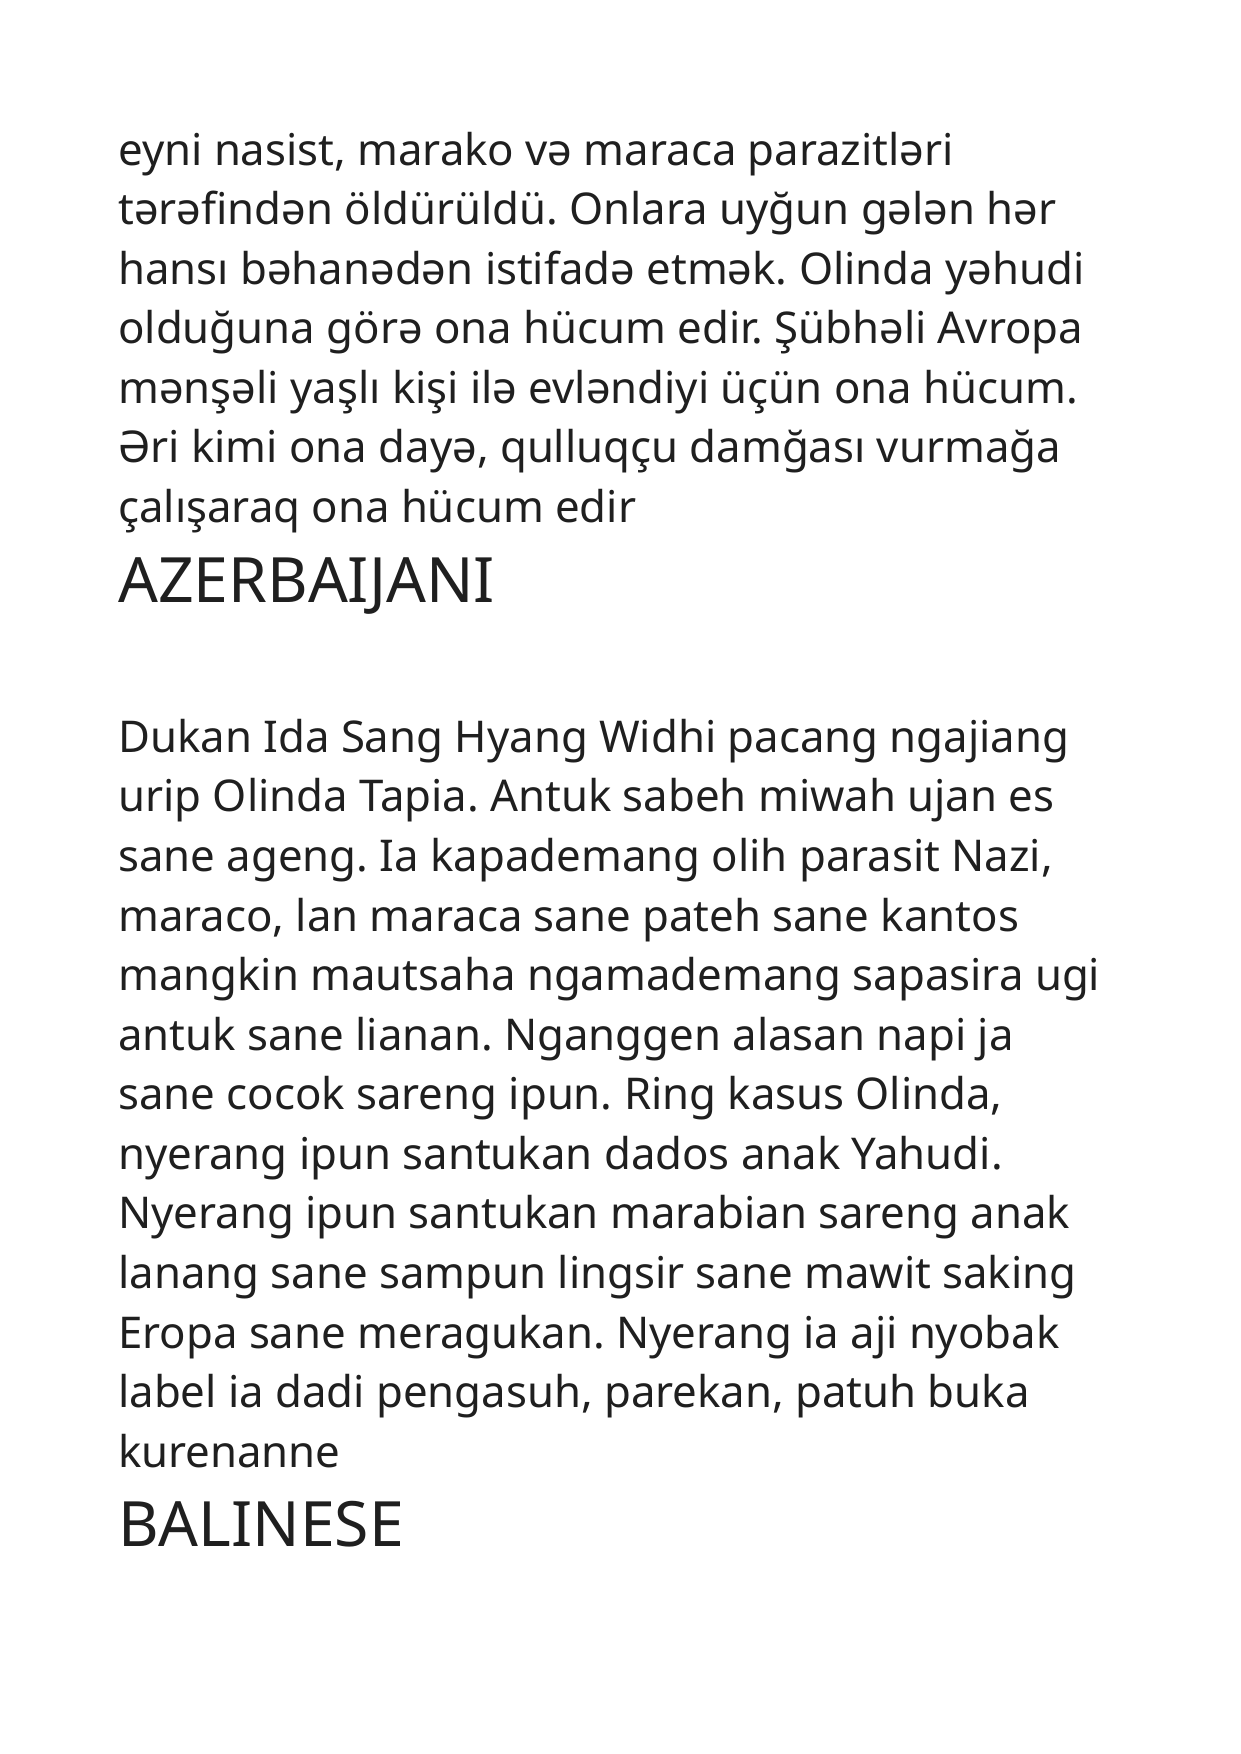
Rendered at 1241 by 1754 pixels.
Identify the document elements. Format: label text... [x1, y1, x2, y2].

text BALINESE [118, 1480, 1122, 1565]
text Dukan Ida Sang Hyang Widhi pacang ngajiang urip Olinda Tapia. Antuk sabeh miwah ujan es sane ageng. Ia kapademang olih parasit Nazi, maraco, lan maraca sane pateh sane kantos mangkin mautsaha ngamademang sapasira ugi antuk sane lianan. Nganggen alasan napi ja sane cocok sareng ipun. Ring kasus Olinda, nyerang ipun santukan dados anak Yahudi. Nyerang ipun santukan marabian sareng anak lanang sane sampun lingsir sane mawit saking Eropa sane meragukan. Nyerang ia aji nyobak label ia dadi pengasuh, parekan, patuh buka kurenanne [118, 705, 1122, 1480]
text AZERBAIJANI [118, 535, 1122, 620]
text eyni nasist, marako və maraca parazitləri tərəfindən öldürüldü. Onlara uyğun gələn hər hansı bəhanədən istifadə etmək. Olinda yəhudi olduğuna görə ona hücum edir. Şübhəli Avropa mənşəli yaşlı kişi ilə evləndiyi üçün ona hücum. Əri kimi ona dayə, qulluqçu damğası vurmağa çalışaraq ona hücum edir [118, 118, 1122, 535]
